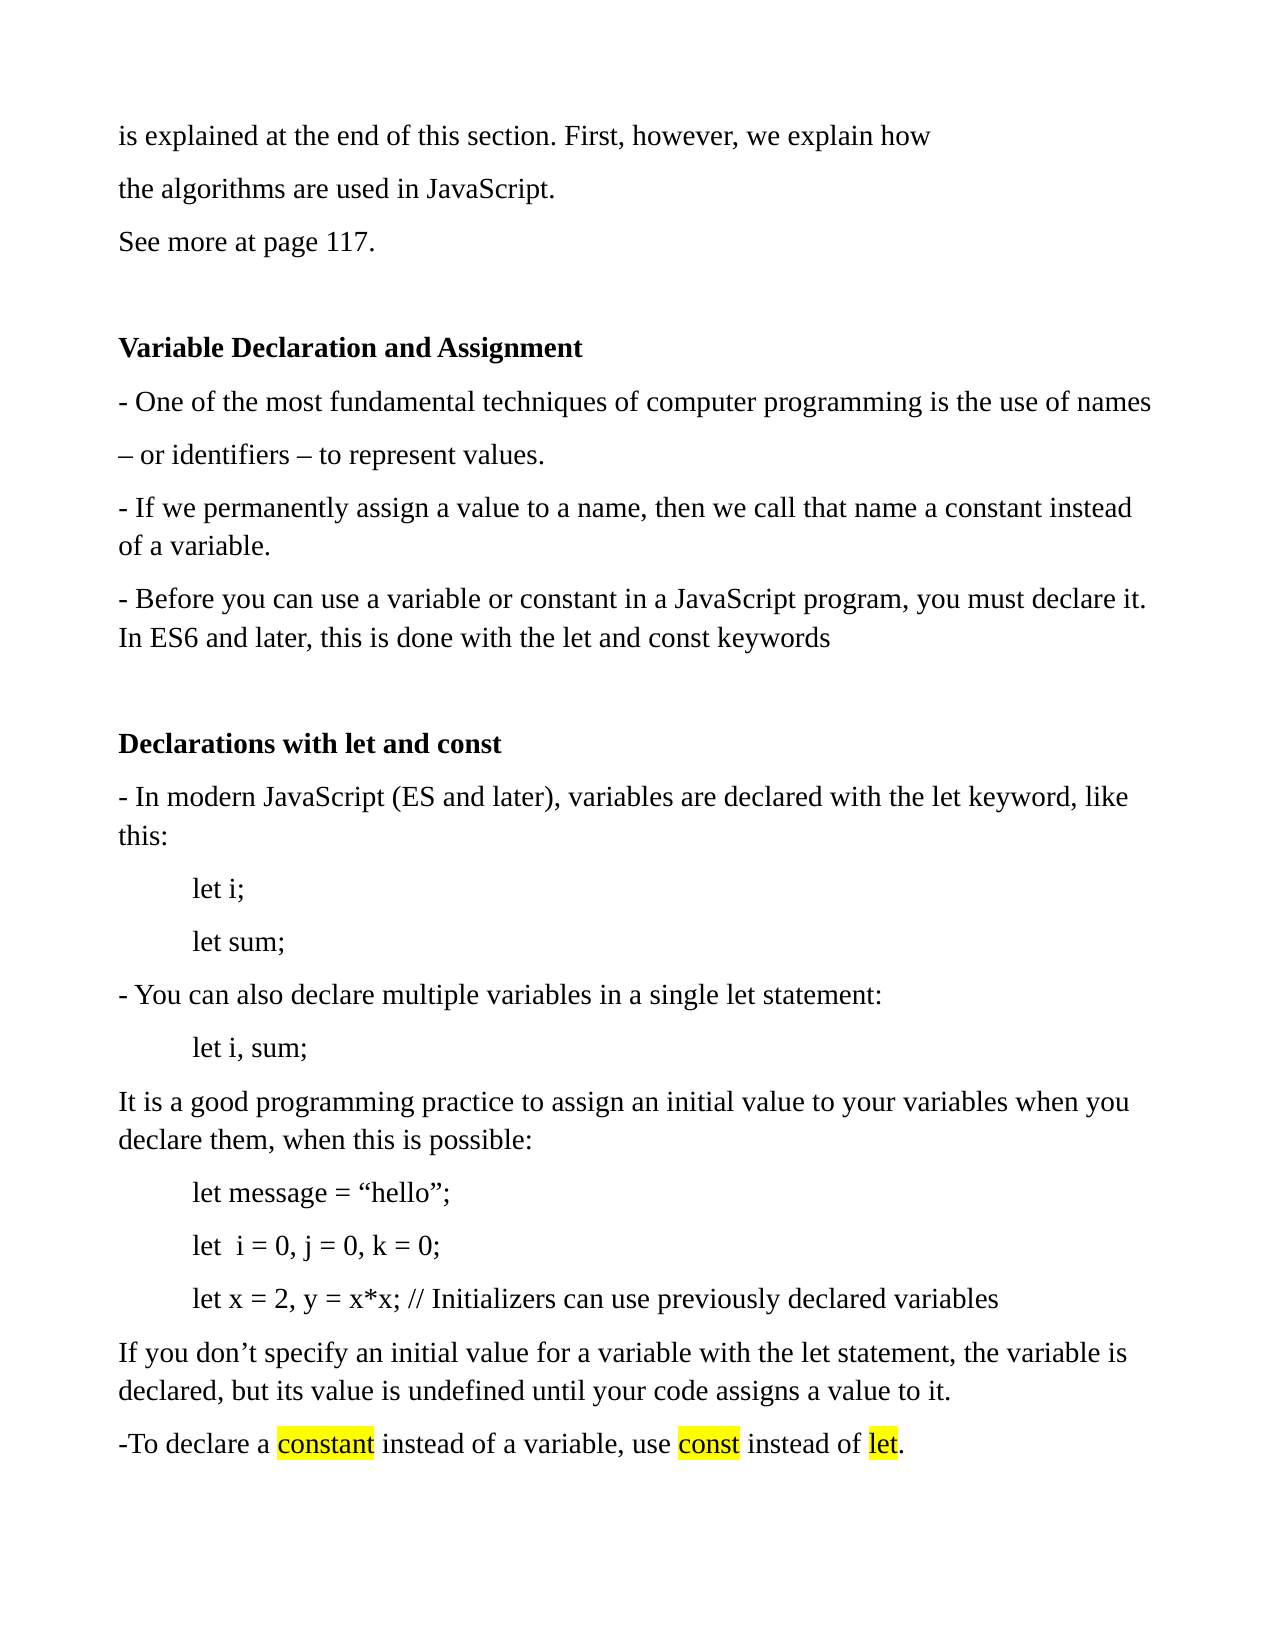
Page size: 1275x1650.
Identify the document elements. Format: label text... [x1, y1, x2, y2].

text - You can also declare multiple variables in a single let statement: [118, 977, 1157, 1011]
text let i = 0, j = 0, k = 0; [118, 1228, 1157, 1262]
text - In modern JavaScript (ES and later), variables are declared with the let keyword, like this: [118, 779, 1157, 852]
text -To declare a constant instead of a variable, use const instead of let. [118, 1426, 1157, 1460]
text - One of the most fundamental techniques of computer programming is the use of names [118, 384, 1157, 417]
text Variable Declaration and Assignment [118, 331, 1157, 364]
text – or identifiers – to represent values. [118, 437, 1157, 470]
text let x = 2, y = x*x; // Initializers can use previously declared variables [118, 1282, 1157, 1315]
text let i; [118, 871, 1157, 905]
text let sum; [118, 924, 1157, 958]
text See more at page 117. [118, 224, 1157, 258]
text is explained at the end of this section. First, however, we explain how [118, 118, 1157, 152]
text - Before you can use a variable or constant in a JavaScript program, you must declare it. In ES6 and later, this is done with the let and const keywords [118, 582, 1157, 654]
text let message = “hello”; [118, 1175, 1157, 1209]
text - If we permanently assign a value to a name, then we call that name a constant instead of a variable. [118, 490, 1157, 562]
text Declarations with let and const [118, 726, 1157, 760]
text If you don’t specify an initial value for a variable with the let statement, the variable is declared, but its value is undefined until your code assigns a value to it. [118, 1335, 1157, 1407]
text the algorithms are used in JavaScript. [118, 171, 1157, 205]
text It is a good programming practice to assign an initial value to your variables when you declare them, when this is possible: [118, 1084, 1157, 1156]
text let i, sum; [118, 1031, 1157, 1064]
